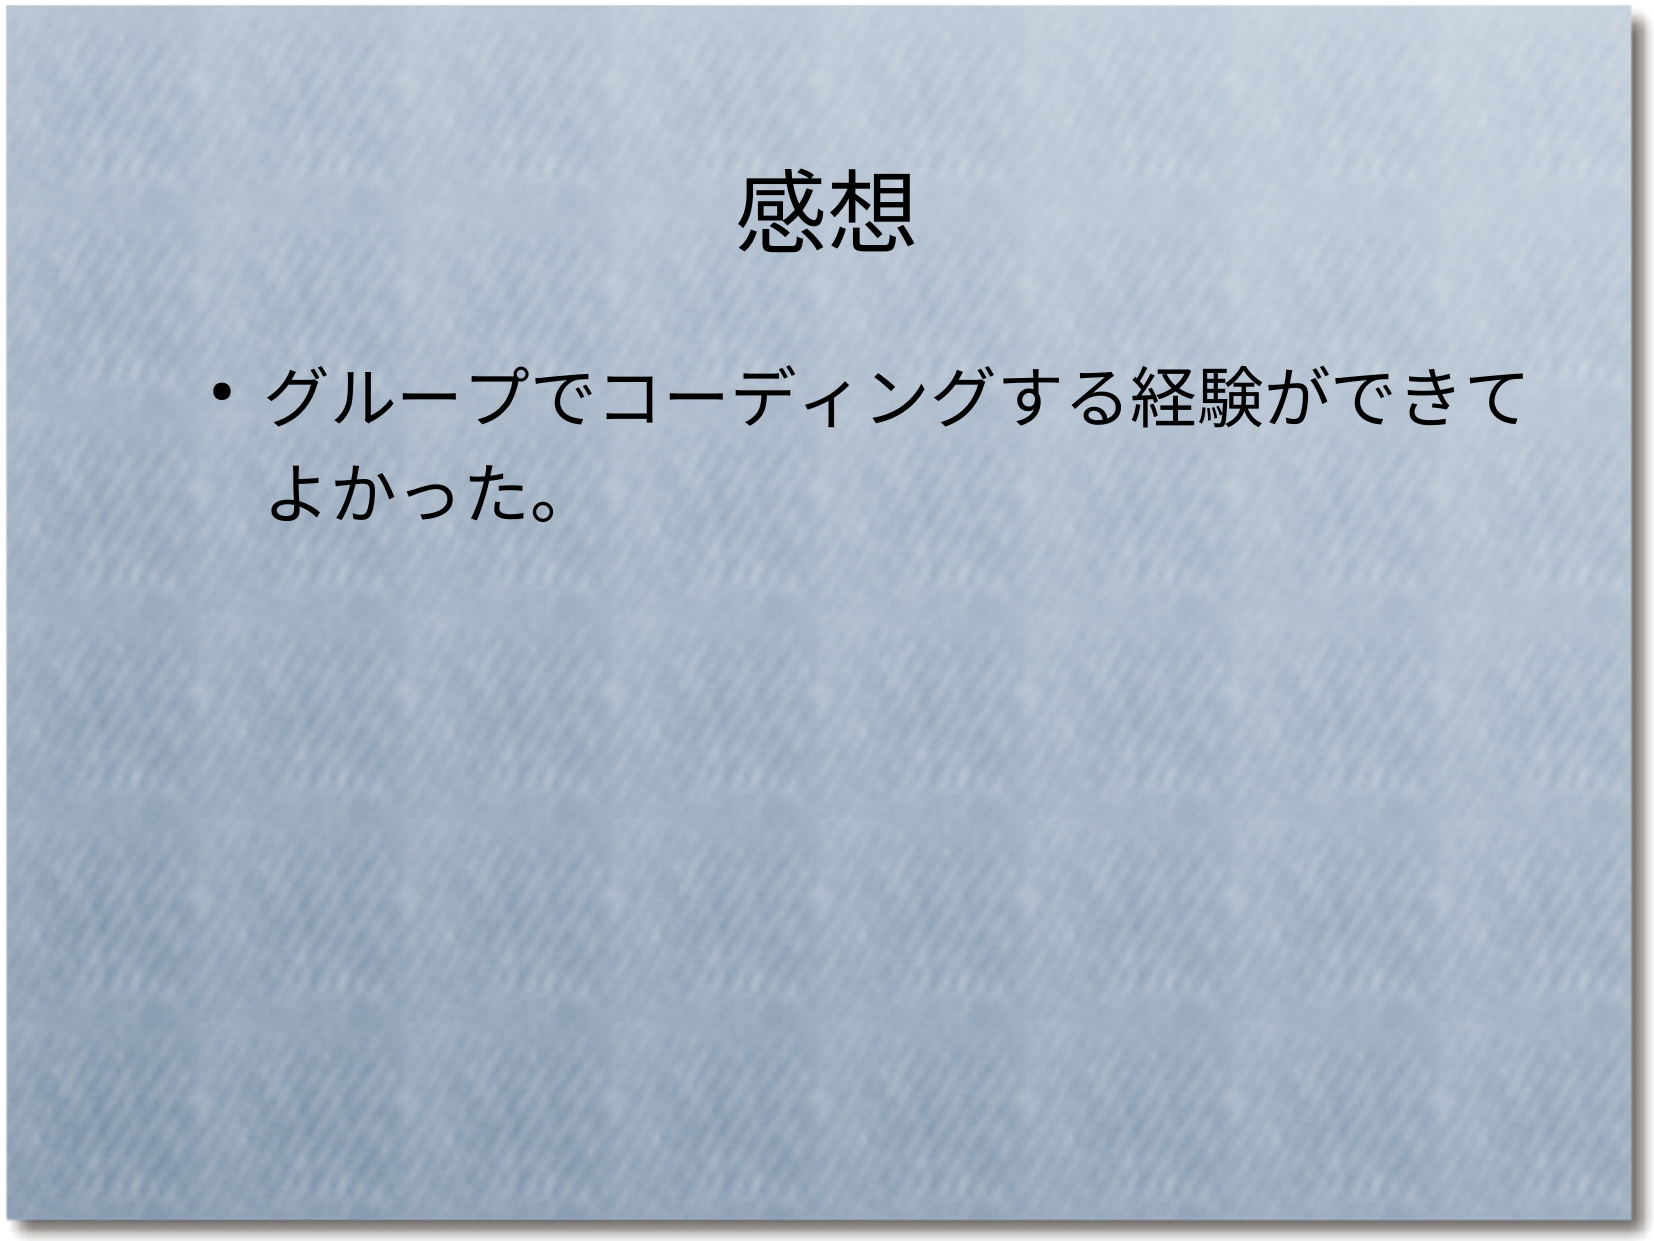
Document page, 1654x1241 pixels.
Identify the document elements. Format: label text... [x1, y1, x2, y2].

list グループでコーディングする経験ができてよかった。 [121, 344, 1534, 1065]
title 感想 [121, 102, 1534, 310]
picture [0, 0, 1654, 1241]
